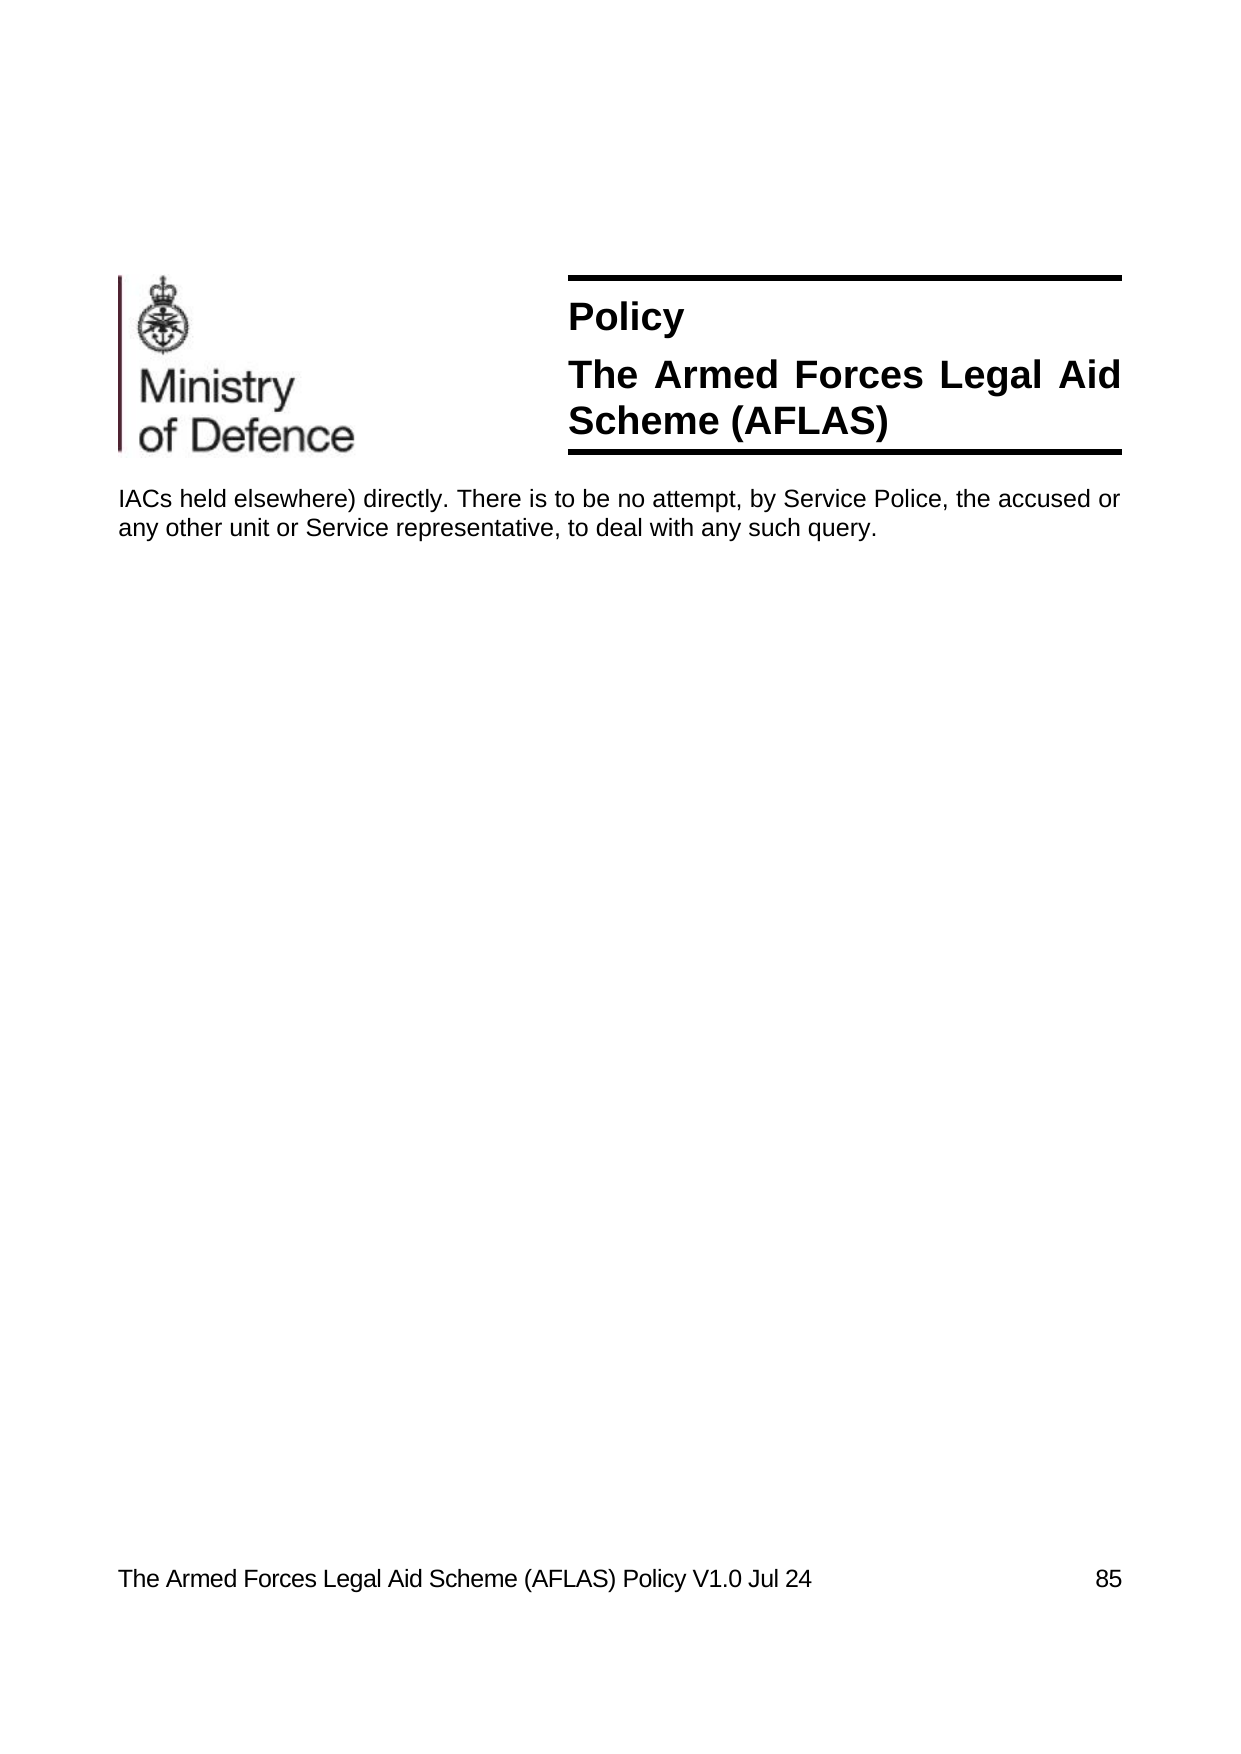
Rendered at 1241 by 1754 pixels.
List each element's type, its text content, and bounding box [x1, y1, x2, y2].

text IACs held elsewhere) directly. There is to be no attempt, by Service Police, the accused or any other unit or Service representative, to deal with any such query. [118, 484, 1122, 541]
